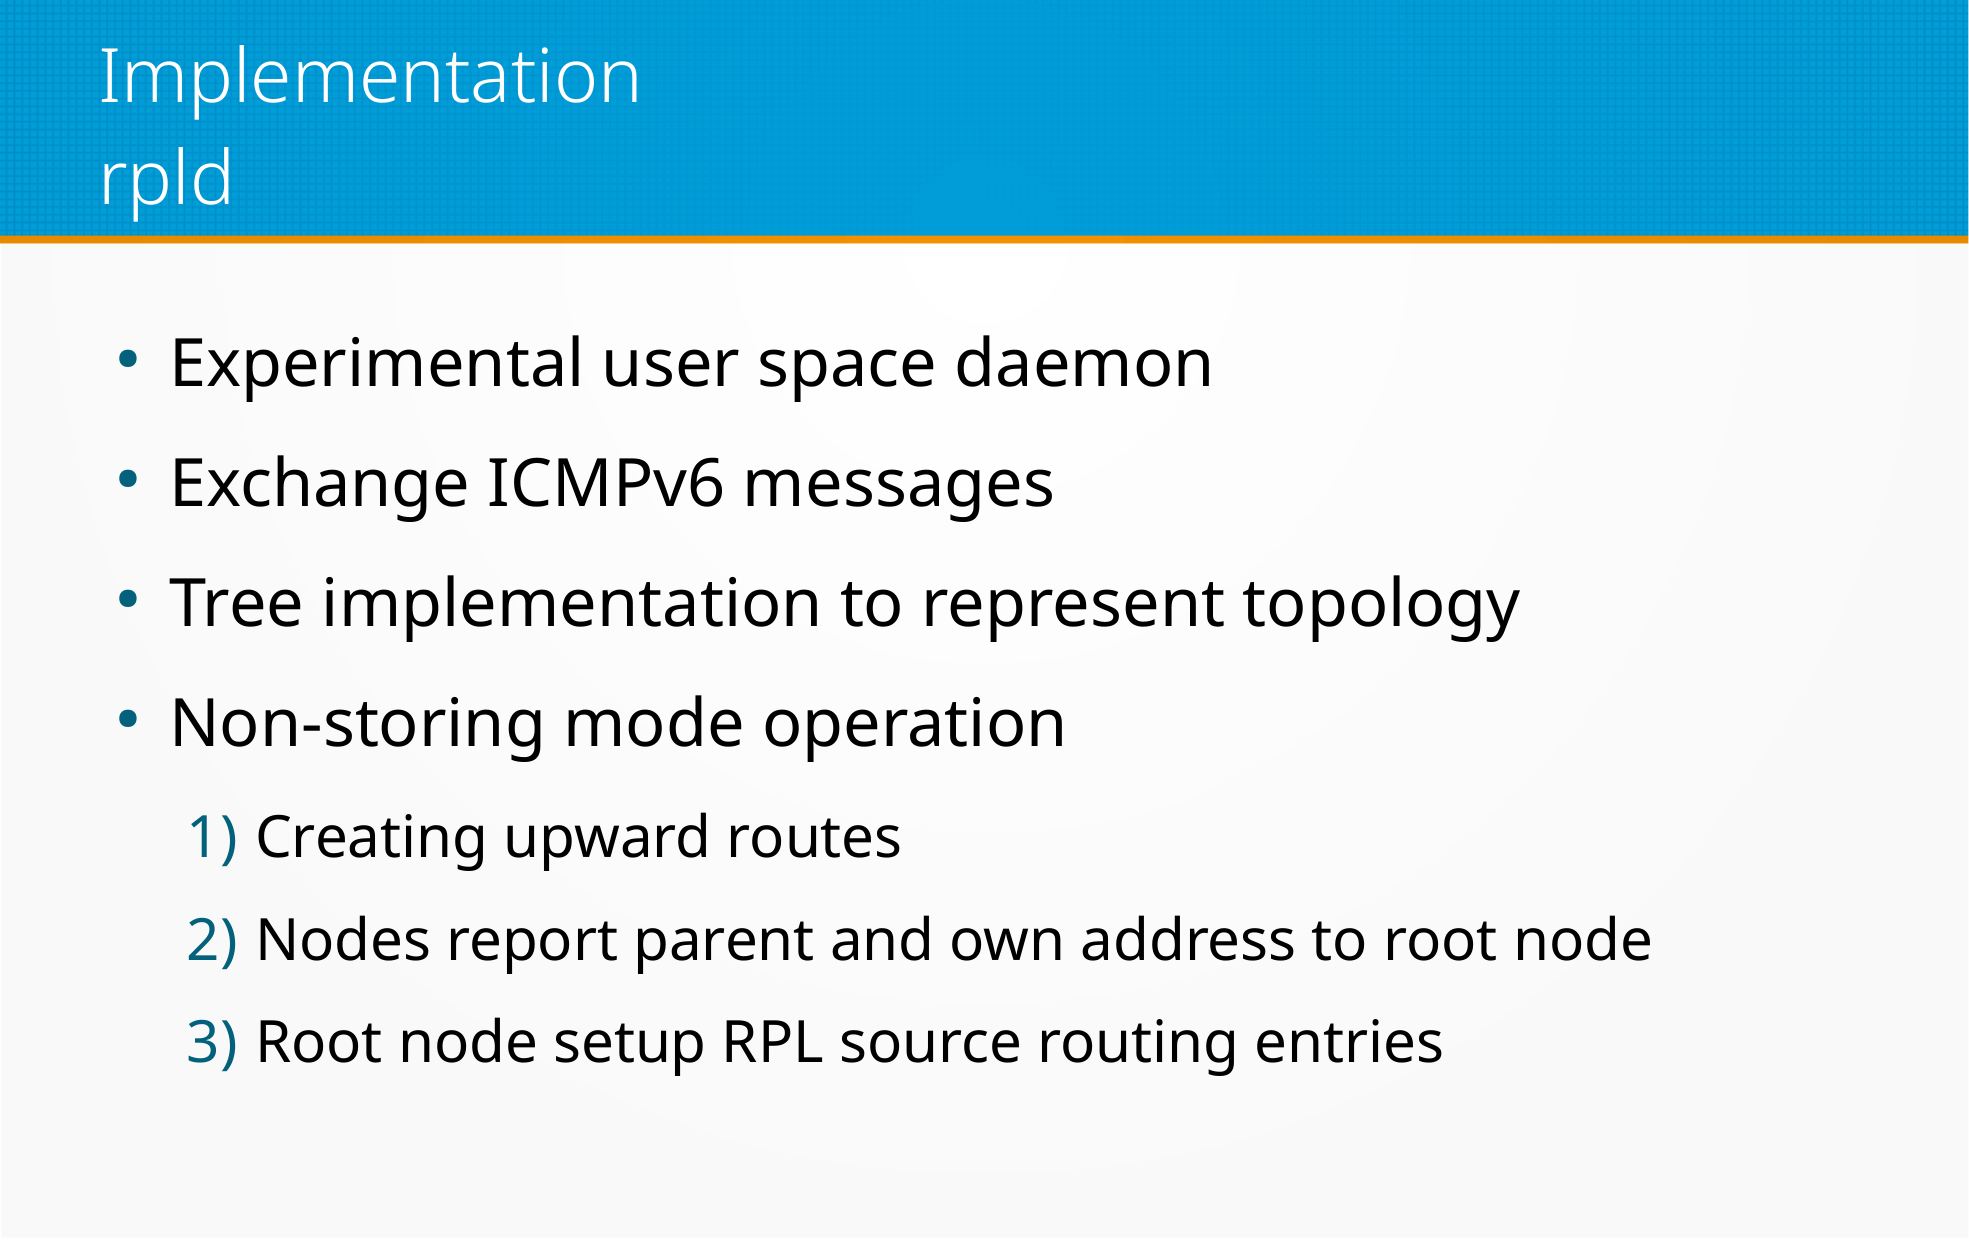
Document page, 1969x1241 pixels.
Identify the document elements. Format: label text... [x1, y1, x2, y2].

list Experimental user space daemon Exchange ICMPv6 messages Tree implementation to represent topology Non-storing mode operation Creating upward routes Nodes report parent and own address to root node Root node setup RPL source routing entries [98, 315, 1861, 1081]
title Implementation rpld [98, 19, 1870, 227]
picture [0, 236, 1969, 1241]
